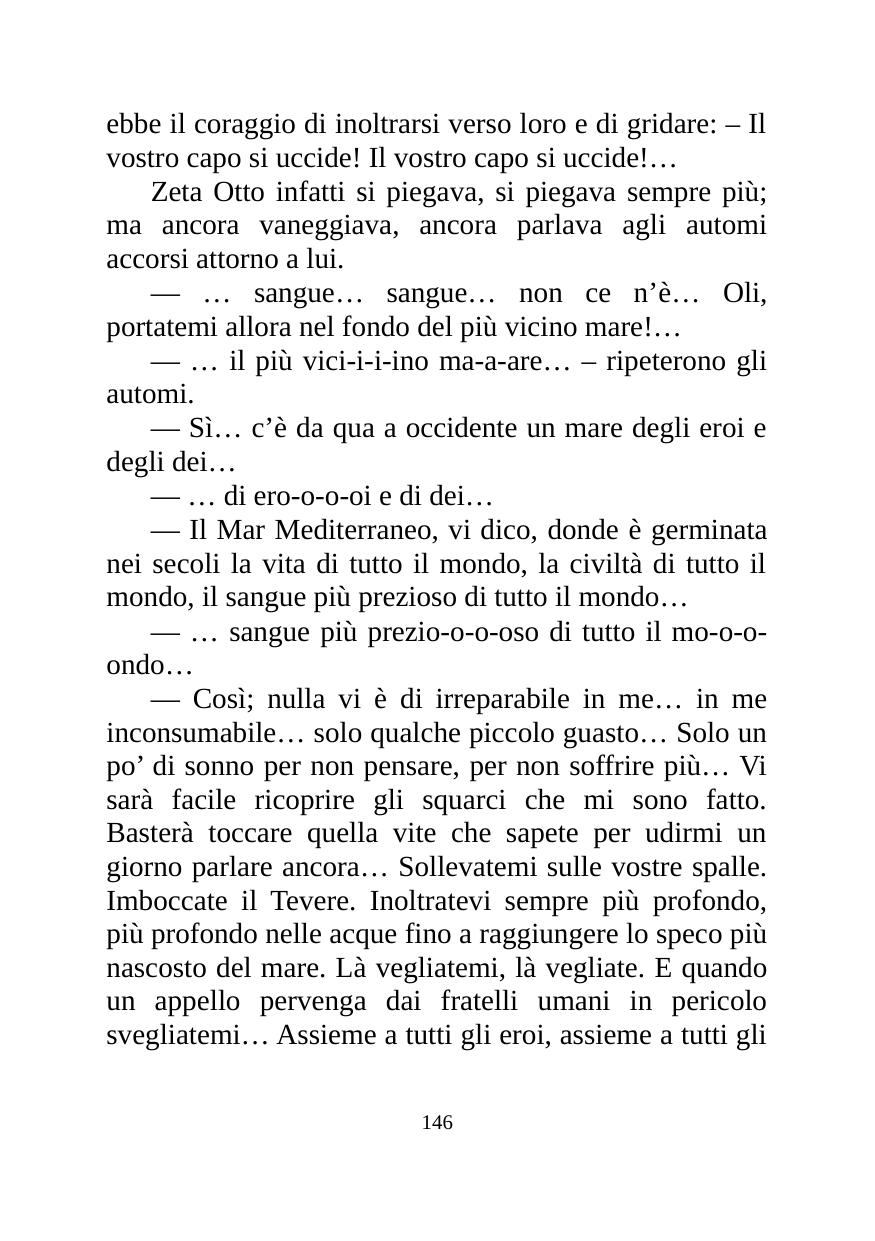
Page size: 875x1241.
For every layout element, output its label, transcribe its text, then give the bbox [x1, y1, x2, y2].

text — … sangue più prezio-o-o-oso di tutto il mo-o-o-ondo… [106, 614, 768, 681]
text — … di ero-o-o-oi e di dei… [106, 478, 768, 512]
text — … sangue… sangue… non ce n’è… Oli, portatemi allora nel fondo del più vicino mare!… [106, 275, 768, 342]
text — … il più vici-i-i-ino ma-a-are… – ripeterono gli automi. [106, 343, 768, 410]
text — Il Mar Mediterraneo, vi dico, donde è germinata nei secoli la vita di tutto il mondo, la civiltà di tutto il mondo, il sangue più prezioso di tutto il mondo… [106, 512, 768, 613]
text — Così; nulla vi è di irreparabile in me… in me inconsumabile… solo qualche piccolo guasto… Solo un po’ di sonno per non pensare, per non soffrire più… Vi sarà facile ricoprire gli squarci che mi sono fatto. Basterà toccare quella vite che sapete per udirmi un giorno parlare ancora… Sollevatemi sulle vostre spalle. Imboccate il Tevere. Inoltratevi sempre più profondo, più profondo nelle acque fino a raggiungere lo speco più nascosto del mare. Là vegliatemi, là vegliate. E quando un appello pervenga dai fratelli umani in pericolo svegliatemi… Assieme a tutti gli eroi, assieme a tutti gli [106, 681, 768, 1050]
text ebbe il coraggio di inoltrarsi verso loro e di gridare: – Il vostro capo si uccide! Il vostro capo si uccide!… [106, 106, 768, 173]
text — Sì… c’è da qua a occidente un mare degli eroi e degli dei… [106, 411, 768, 478]
text Zeta Otto infatti si piegava, si piegava sempre più; ma ancora vaneggiava, ancora parlava agli automi accorsi attorno a lui. [106, 174, 768, 274]
